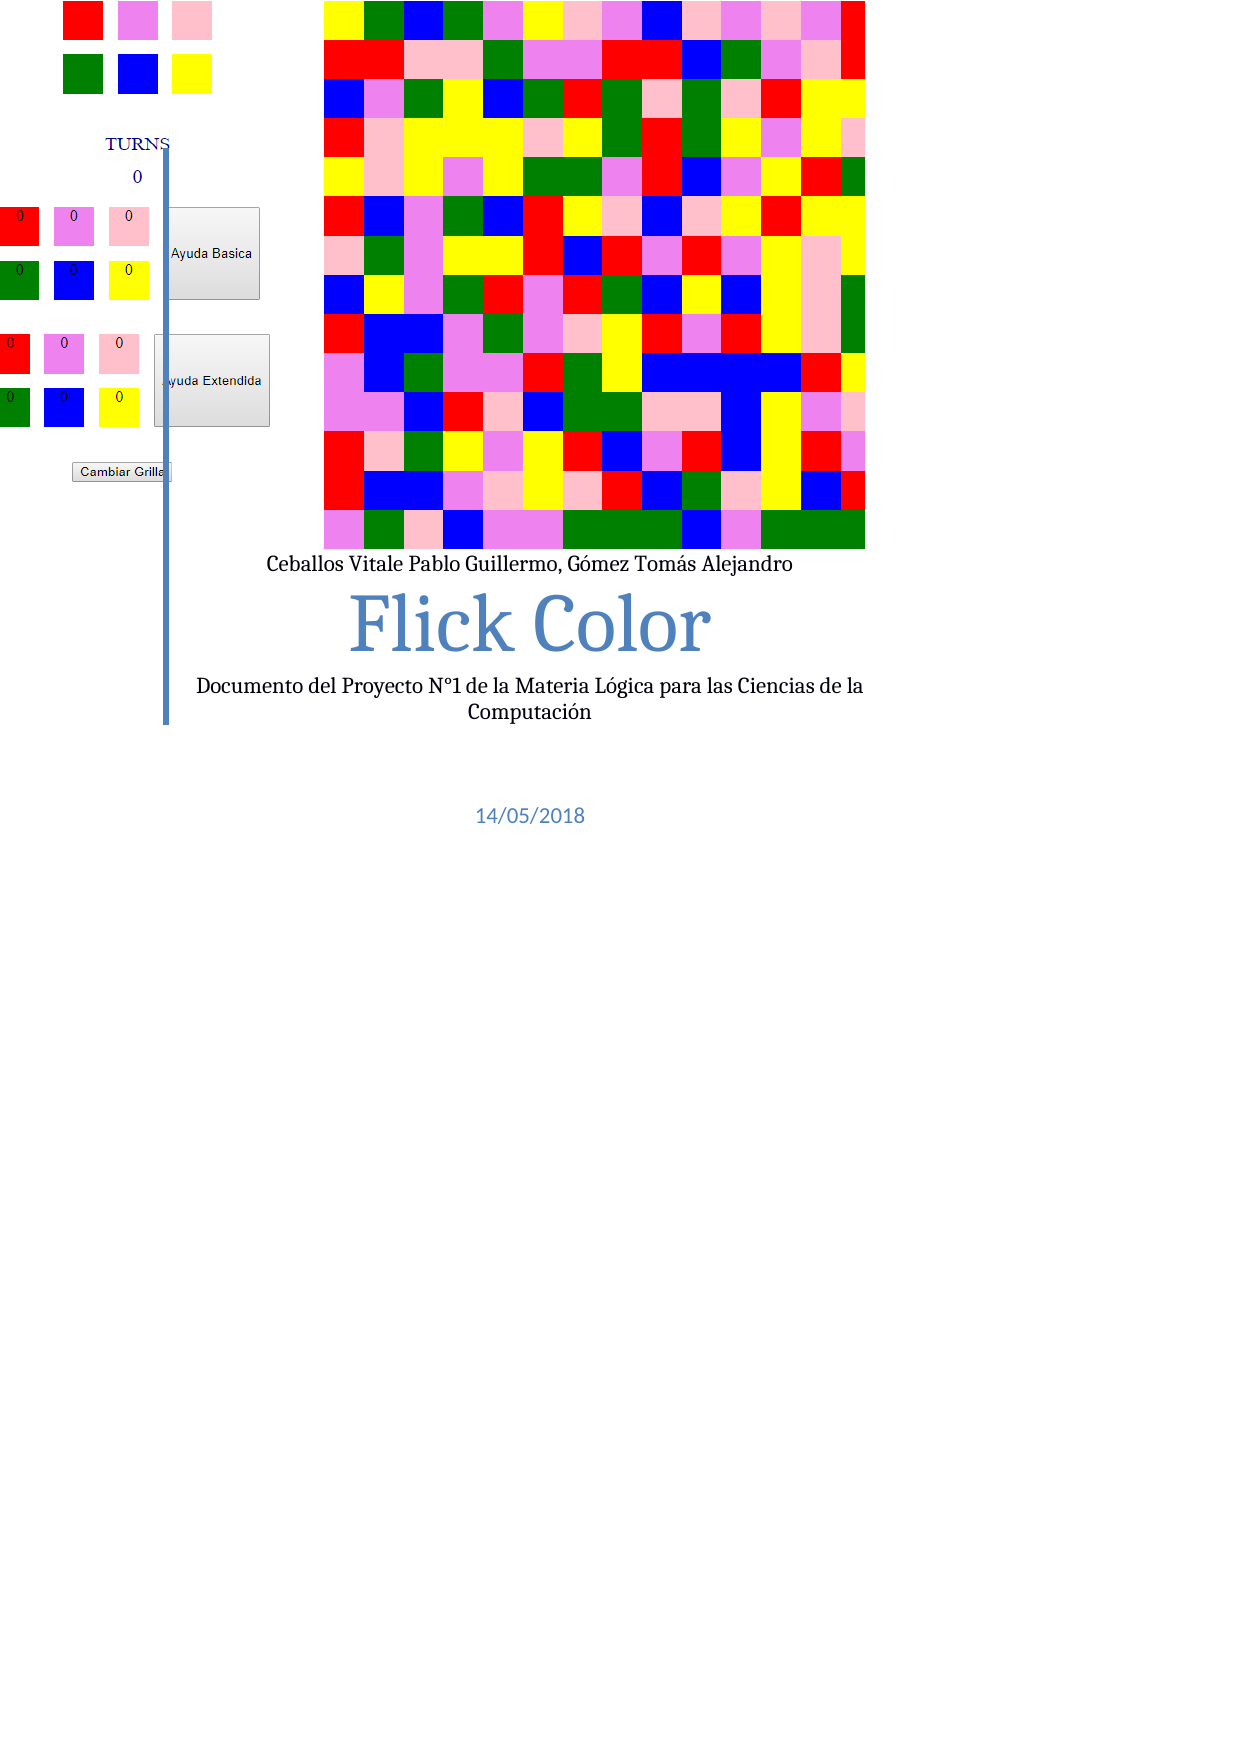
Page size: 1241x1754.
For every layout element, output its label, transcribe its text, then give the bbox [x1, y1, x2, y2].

picture [0, 0, 866, 551]
table_header Ceballos Vitale Pablo Guillermo, Gómez Tomás Alejandro [169, 148, 894, 577]
table_header 14/05/2018 [166, 773, 894, 857]
table_cell Flick Color [169, 577, 894, 673]
table_cell Documento del Proyecto N°1 de la Materia Lógica para las Ciencias de la Computación [169, 673, 894, 725]
